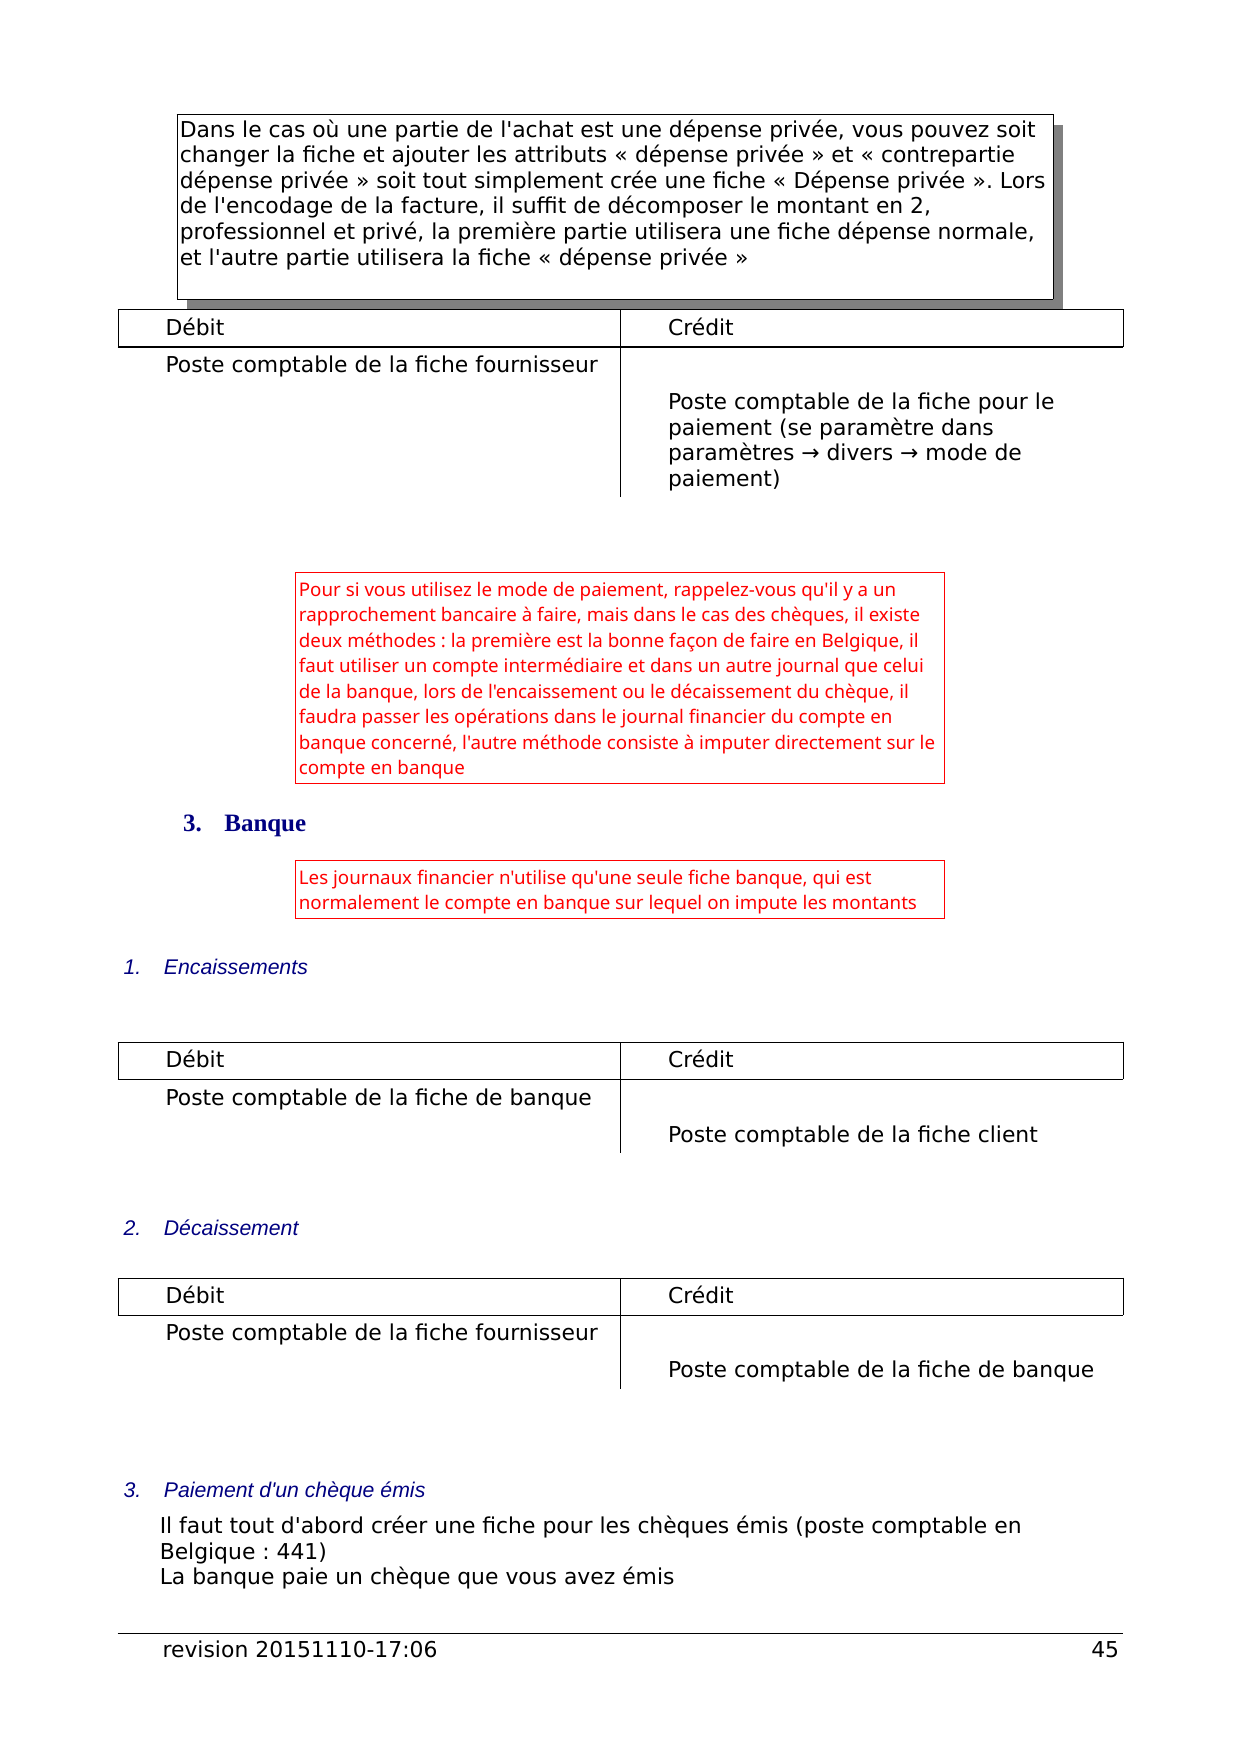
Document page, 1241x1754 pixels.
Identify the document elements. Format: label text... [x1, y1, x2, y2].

text Pour si vous utilisez le mode de paiement, rappelez-vous qu'il y a un rapprochement bancaire à faire, mais dans le cas des chèques, il existe deux méthodes : la première est la bonne façon de faire en Belgique, il faut utiliser un compte intermédiaire et dans un autre journal que celui de la banque, lors de l'encaissement ou le décaissement du chèque, il faudra passer les opérations dans le journal financier du compte en banque concerné, l'autre méthode consiste à imputer directement sur le compte en banque [296, 573, 944, 783]
table_cell Poste comptable de la fiche de banque [118, 1080, 620, 1116]
table_cell Poste comptable de la fiche client [621, 1116, 1123, 1153]
table_header Débit [119, 1279, 620, 1315]
subtitle Décaissement [117, 1216, 1123, 1240]
table_cell [118, 1352, 620, 1389]
table_cell Poste comptable de la fiche de banque [621, 1352, 1123, 1389]
subtitle Encaissements [117, 954, 1123, 979]
table_header Crédit [621, 310, 1123, 346]
text Les journaux financier n'utilise qu'une seule fiche banque, qui est normalement le compte en banque sur lequel on impute les montants [296, 861, 944, 918]
subtitle Paiement d'un chèque émis [117, 1477, 1123, 1502]
table_cell [621, 1080, 1123, 1116]
table_cell [621, 348, 1123, 384]
table_header Débit [119, 310, 620, 346]
subtitle Banque [177, 808, 1123, 836]
table_cell [118, 1116, 620, 1153]
text Il faut tout d'abord créer une fiche pour les chèques émis (poste comptable en Belgique : 441) [159, 1513, 1123, 1564]
table_header Crédit [621, 1043, 1123, 1079]
table_header Crédit [621, 1279, 1123, 1315]
text Dans le cas où une partie de l'achat est une dépense privée, vous pouvez soit changer la fiche et ajouter les attributs « dépense privée » et « contrepartie dépense privée » soit tout simplement crée une fiche « Dépense privée ». Lors de l'encodage de la facture, il suffit de décomposer le montant en 2, professionnel et privé, la première partie utilisera une fiche dépense normale, et l'autre partie utilisera la fiche « dépense privée » [178, 115, 1053, 270]
table_header Débit [119, 1043, 620, 1079]
table_cell [118, 384, 620, 497]
text La banque paie un chèque que vous avez émis [159, 1564, 1123, 1590]
table_cell Poste comptable de la fiche pour le paiement (se paramètre dans paramètres → divers → mode de paiement) [621, 384, 1123, 497]
table_cell [621, 1316, 1123, 1352]
table_cell Poste comptable de la fiche fournisseur [118, 348, 620, 384]
table_cell Poste comptable de la fiche fournisseur [118, 1316, 620, 1352]
